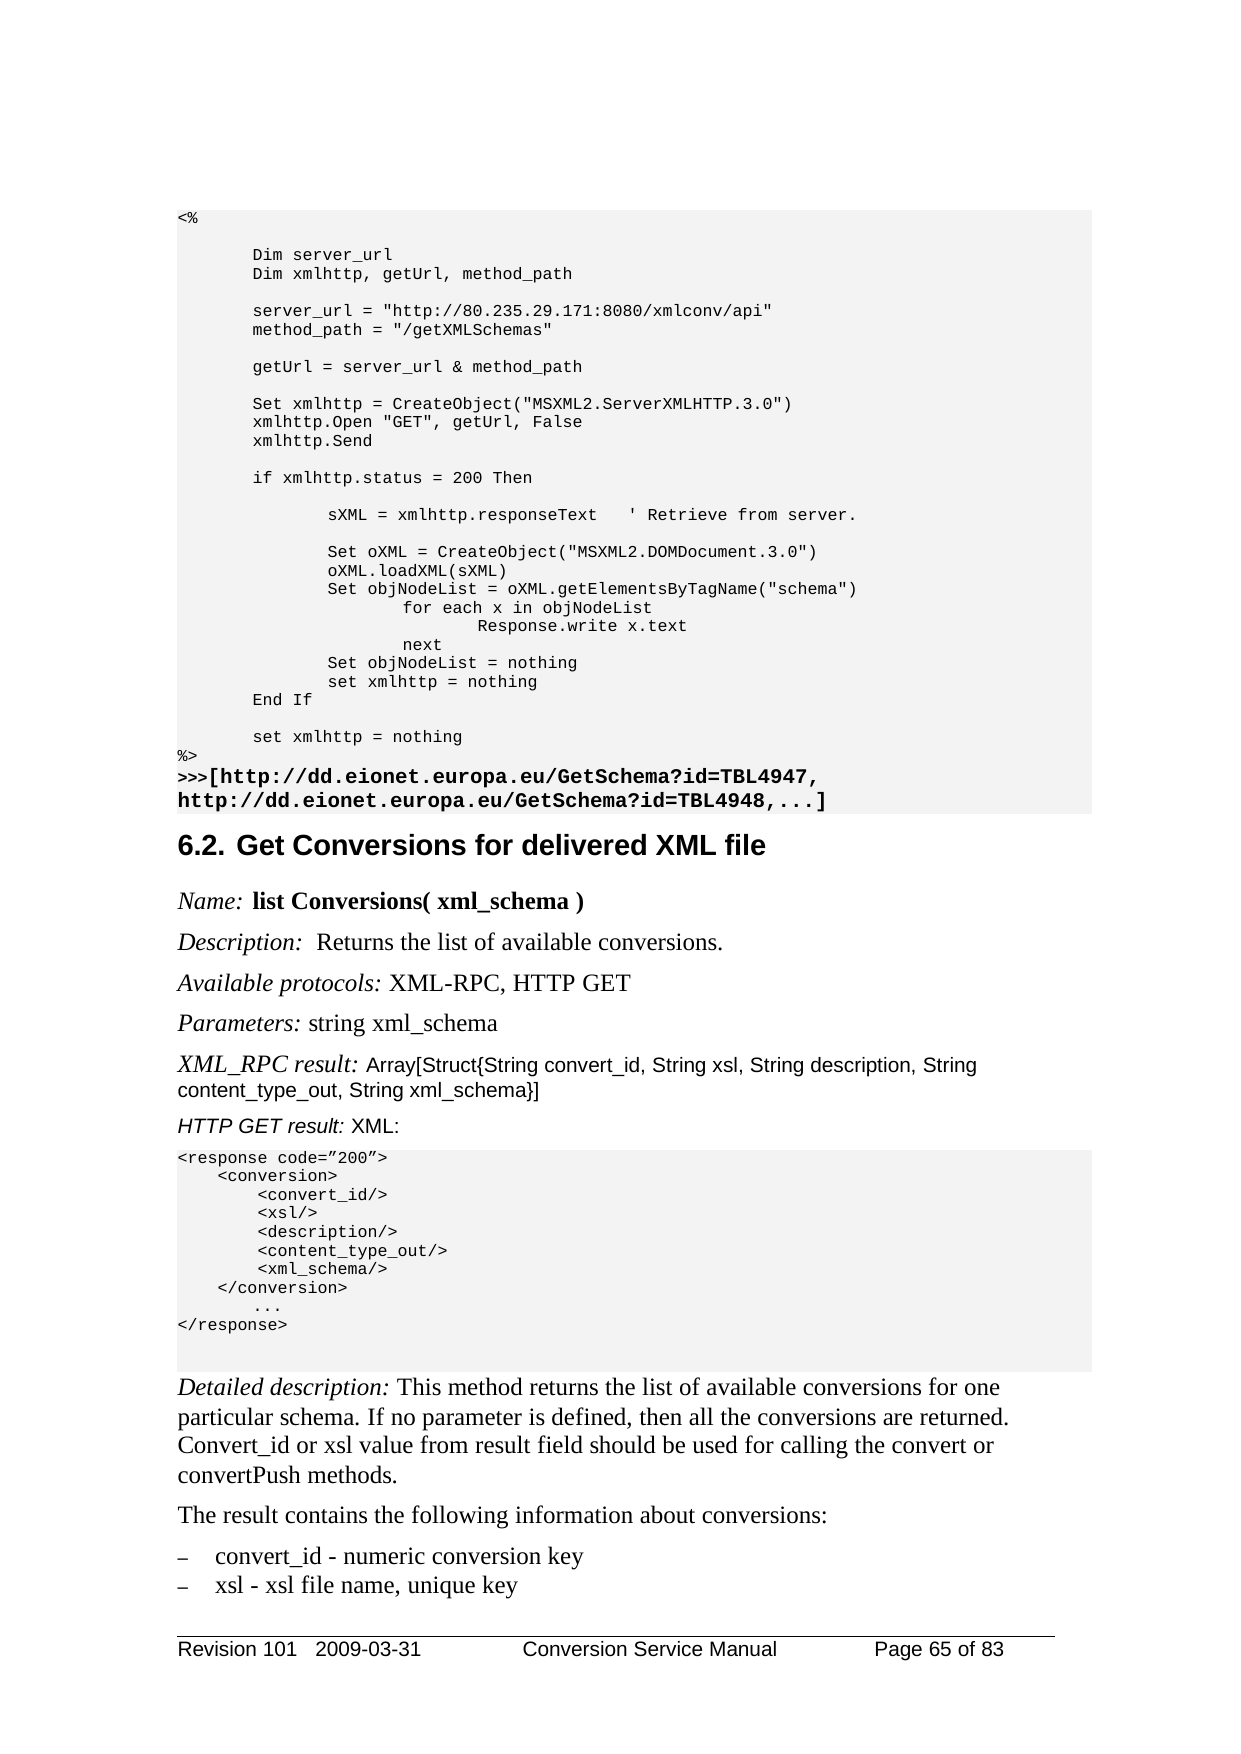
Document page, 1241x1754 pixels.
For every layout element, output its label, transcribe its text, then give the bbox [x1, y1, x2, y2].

subtitle Get Conversions for delivered XML file [177, 827, 1092, 861]
list <description/> [177, 1224, 1092, 1242]
text oXML.loadXML(sXML) [177, 562, 1092, 581]
text Response.write x.text [177, 618, 1092, 637]
text %> [177, 748, 1092, 766]
list <content_type_out/> [177, 1242, 1092, 1261]
text Available protocols: XML-RPC, HTTP GET [177, 967, 1092, 996]
text set xmlhttp = nothing [177, 674, 1092, 692]
text Set objNodeList = oXML.getElementsByTagName("schema") [177, 581, 1092, 599]
text method_path = "/getXMLSchemas" [177, 321, 1092, 340]
list <response code=”200”> [177, 1150, 1092, 1168]
text Description: Returns the list of available conversions. [177, 927, 1092, 956]
text for each x in objNodeList [177, 599, 1092, 618]
list convert_id - numeric conversion key [177, 1541, 1092, 1570]
list </conversion> [177, 1279, 1092, 1298]
text Detailed description: This method returns the list of available conversions for one particular schema. If no parameter is defined, then all the conversions are returned. Convert_id or xsl value from result field should be used for calling the convert or convertPush methods. [177, 1372, 1092, 1488]
text Parameters: string xml_schema [177, 1008, 1092, 1037]
text Set objNodeList = nothing [177, 655, 1092, 674]
text set xmlhttp = nothing [177, 729, 1092, 748]
text The result contains the following information about conversions: [177, 1500, 1092, 1529]
text Name: list Conversions( xml_schema ) [177, 886, 1092, 915]
text XML_RPC result: Array[Struct{String convert_id, String xsl, String description, String content_type_out, String xml_schema}] [177, 1049, 1092, 1102]
text Set oXML = CreateObject("MSXML2.DOMDocument.3.0") [177, 544, 1092, 562]
text getUrl = server_url & method_path [177, 358, 1092, 377]
text xmlhttp.Send [177, 433, 1092, 451]
list <% [177, 210, 1092, 229]
list xsl - xsl file name, unique key [177, 1570, 1092, 1599]
text End If [177, 692, 1092, 711]
text Dim server_url [177, 247, 1092, 266]
list ... [177, 1298, 1092, 1317]
text sXML = xmlhttp.responseText ' Retrieve from server. [177, 507, 1092, 525]
text if xmlhttp.status = 200 Then [177, 470, 1092, 488]
list <convert_id/> [177, 1187, 1092, 1205]
list <conversion> [177, 1168, 1092, 1187]
text Dim xmlhttp, getUrl, method_path [177, 266, 1092, 284]
text Set xmlhttp = CreateObject("MSXML2.ServerXMLHTTP.3.0") [177, 396, 1092, 414]
list <xsl/> [177, 1205, 1092, 1224]
text >>>[http://dd.eionet.europa.eu/GetSchema?id=TBL4947, http://dd.eionet.europa.eu/GetSchema?id=TBL4948,...] [177, 766, 1092, 814]
text next [177, 637, 1092, 655]
list <xml_schema/> [177, 1261, 1092, 1279]
text xmlhttp.Open "GET", getUrl, False [177, 414, 1092, 433]
text server_url = "http://80.235.29.171:8080/xmlconv/api" [177, 303, 1092, 321]
text HTTP GET result: XML: [177, 1114, 1092, 1138]
list </response> [177, 1317, 1092, 1335]
